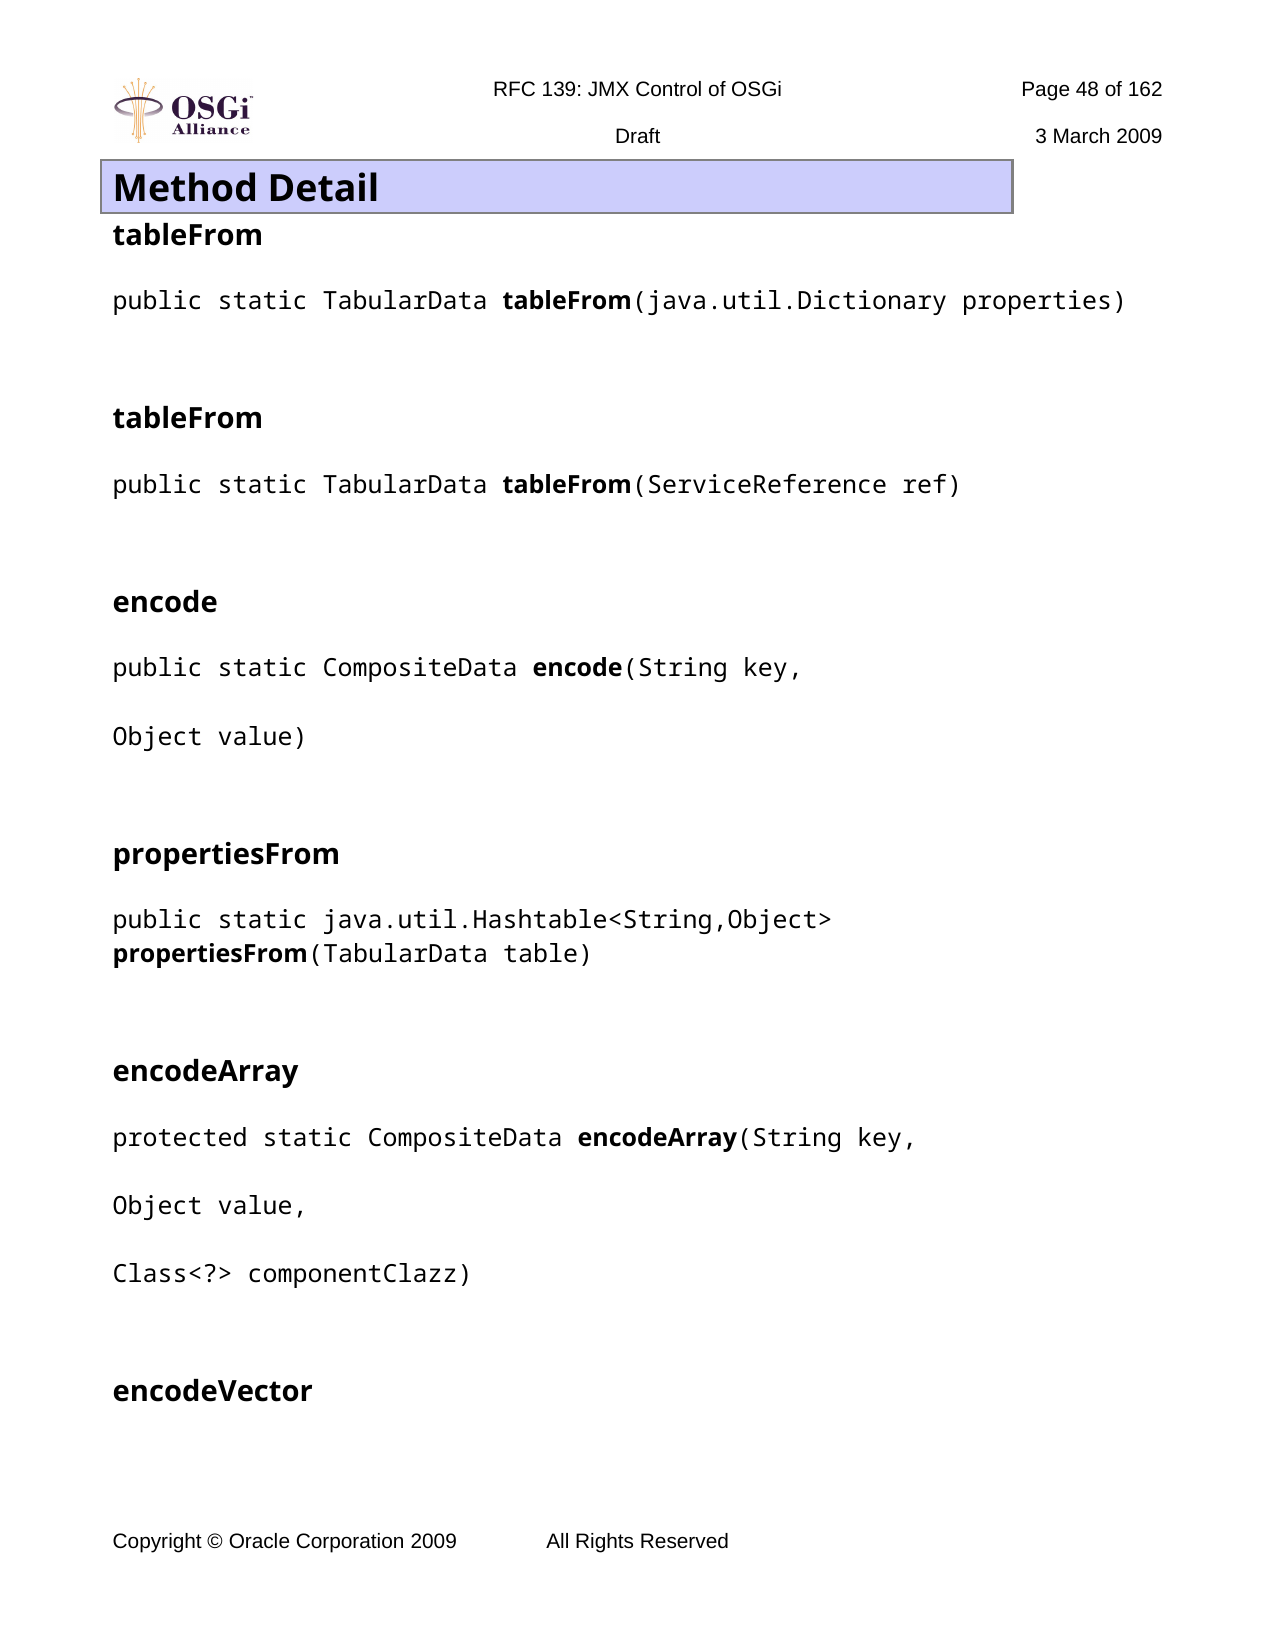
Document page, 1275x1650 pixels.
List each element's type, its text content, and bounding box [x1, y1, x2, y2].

text protected static CompositeData encodeArray(String key, [112, 1119, 1162, 1153]
text tableFrom [112, 214, 1162, 254]
text propertiesFrom [112, 833, 1162, 873]
text encode [112, 581, 1162, 621]
table_header Method Detail [102, 161, 1011, 212]
text public static TabularData tableFrom(java.util.Dictionary properties) [112, 283, 1162, 317]
text Object value) [112, 684, 1162, 752]
text tableFrom [112, 398, 1162, 437]
text encodeArray [112, 1051, 1162, 1090]
text public static TabularData tableFrom(ServiceReference ref) [112, 467, 1162, 501]
text public static java.util.Hashtable<String,Object> propertiesFrom(TabularData table) [112, 902, 1162, 970]
text Object value, [112, 1153, 1162, 1222]
text Class<?> componentClazz) [112, 1222, 1162, 1290]
picture [114, 78, 254, 143]
text public static CompositeData encode(String key, [112, 650, 1162, 684]
text encodeVector [112, 1370, 1162, 1410]
